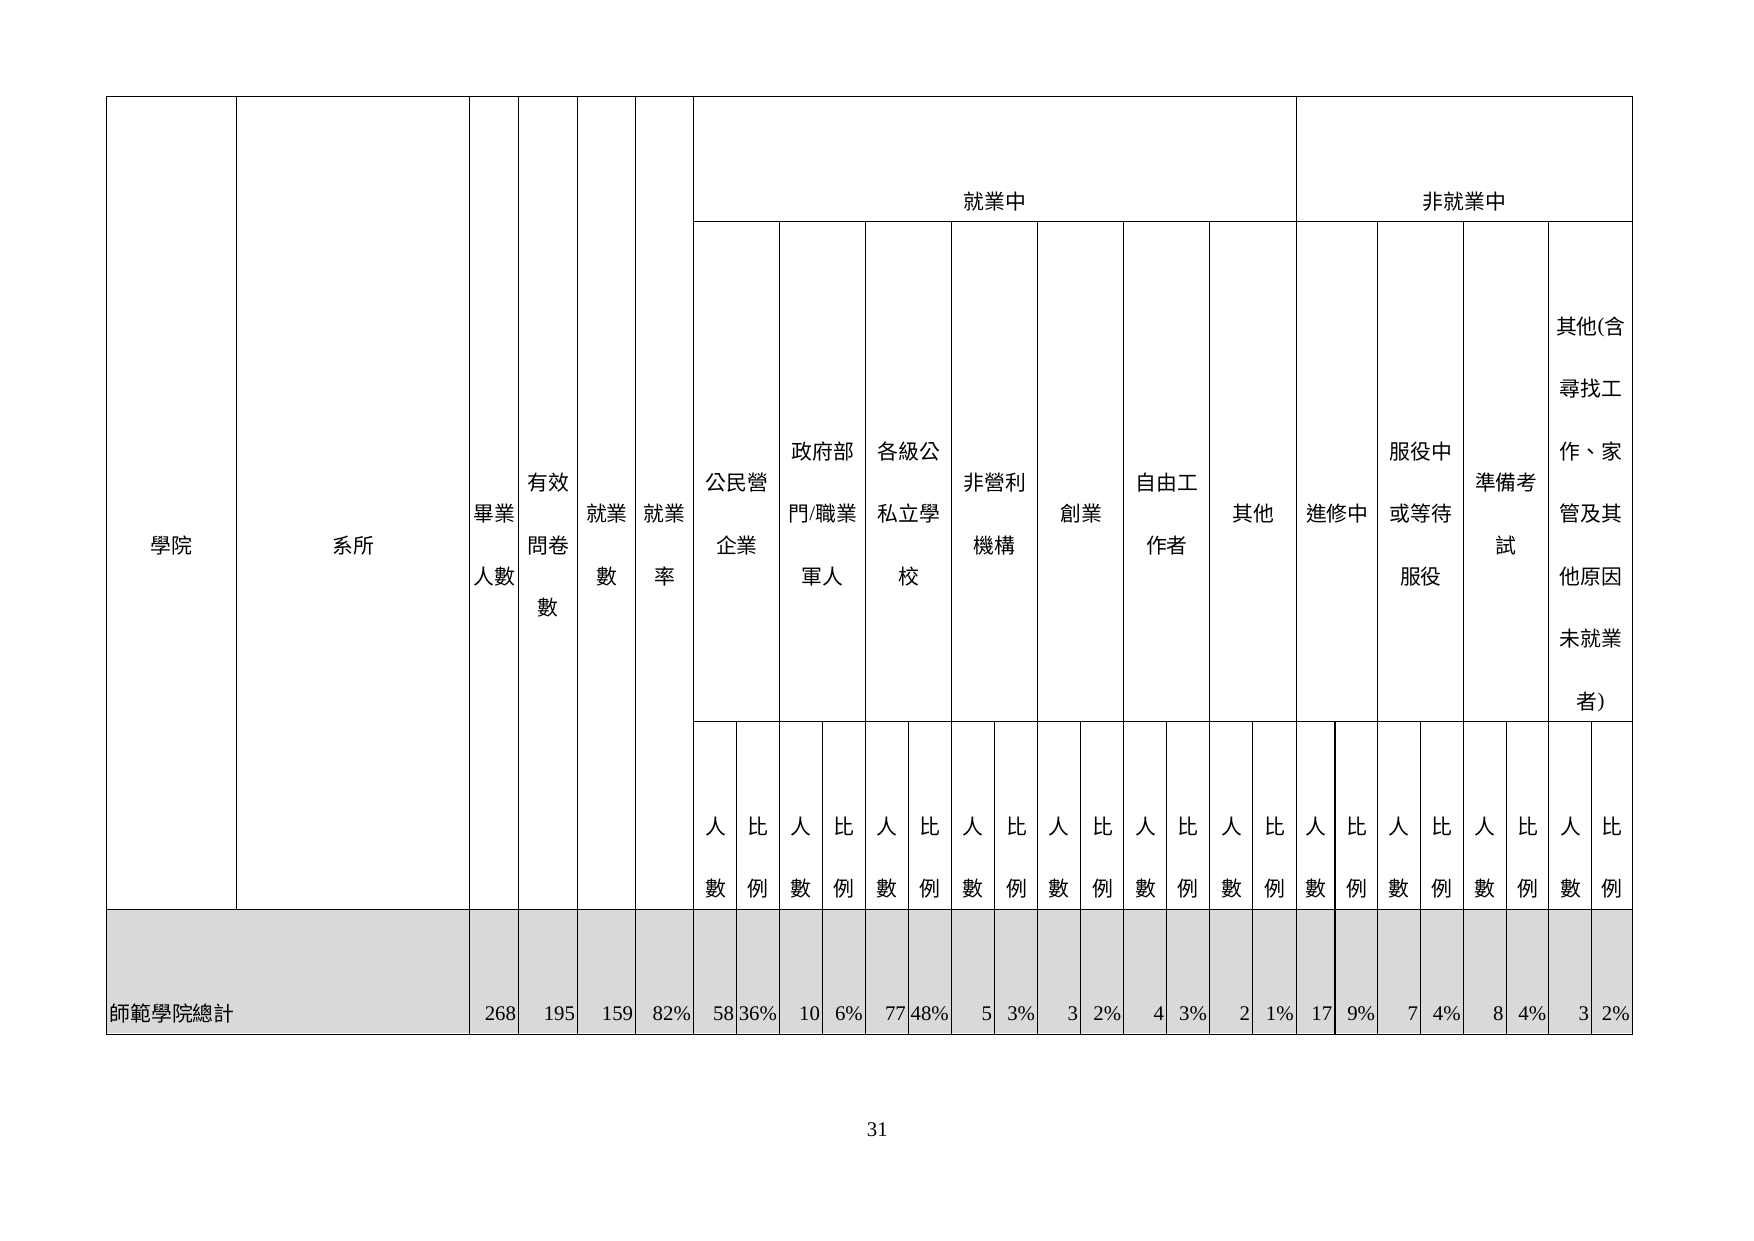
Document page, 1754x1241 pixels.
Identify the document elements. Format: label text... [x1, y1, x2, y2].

table_cell 人數 [1297, 722, 1334, 908]
table_cell 48% [909, 910, 951, 1033]
table_cell 比例 [1421, 722, 1463, 908]
table_cell 82% [636, 910, 693, 1033]
table_header 有效問卷數 [519, 97, 577, 908]
table_cell 比例 [995, 722, 1037, 908]
table_cell 人數 [952, 722, 994, 908]
table_cell 創業 [1038, 222, 1123, 721]
table_header 學院 [107, 97, 236, 908]
table_cell 3 [1549, 910, 1591, 1033]
table_cell 58 [694, 910, 736, 1033]
table_cell 比例 [1592, 722, 1632, 908]
table_header 就業率 [636, 97, 693, 908]
table_header 非就業中 [1297, 97, 1632, 221]
table_header 就業數 [578, 97, 635, 908]
table_cell 比例 [1253, 722, 1296, 908]
table_cell 4 [1124, 910, 1166, 1033]
table_cell 10 [780, 910, 822, 1033]
table_cell 政府部門/職業軍人 [780, 222, 865, 721]
table_cell 268 [470, 910, 518, 1033]
table_cell 服役中或等待服役 [1378, 222, 1463, 721]
table_cell 1% [1253, 910, 1296, 1033]
table_cell 比例 [737, 722, 779, 908]
table_cell 比例 [1507, 722, 1548, 908]
table_header 就業中 [694, 97, 1296, 221]
table_cell 2% [1592, 910, 1632, 1033]
table_cell 人數 [1464, 722, 1506, 908]
table_header 系所 [237, 97, 469, 908]
table_cell 3% [995, 910, 1037, 1033]
table_cell 自由工作者 [1124, 222, 1209, 721]
table_cell 2% [1081, 910, 1123, 1033]
table_cell 4% [1507, 910, 1548, 1033]
table_cell 195 [519, 910, 577, 1033]
table_cell 非營利機構 [952, 222, 1037, 721]
table_cell 比例 [1167, 722, 1209, 908]
table_cell 其他 [1210, 222, 1296, 721]
table_cell 各級公私立學校 [866, 222, 951, 721]
table_cell 人數 [694, 722, 736, 908]
table_cell 9% [1336, 910, 1377, 1033]
table_cell 比例 [1336, 722, 1377, 908]
table_cell 3% [1167, 910, 1209, 1033]
table_cell 人數 [1549, 722, 1591, 908]
table_cell 77 [866, 910, 908, 1033]
table_cell 4% [1421, 910, 1463, 1033]
table_cell 人數 [1038, 722, 1080, 908]
table_cell 比例 [823, 722, 865, 908]
table_cell 7 [1378, 910, 1420, 1033]
table_cell 人數 [866, 722, 908, 908]
table_cell 進修中 [1297, 222, 1377, 721]
table_cell 其他(含尋找工作、家管及其他原因未就業者) [1549, 222, 1632, 721]
table_cell 6% [823, 910, 865, 1033]
table_cell 比例 [1081, 722, 1123, 908]
table_cell 3 [1038, 910, 1080, 1033]
table_cell 公民營企業 [694, 222, 779, 721]
table_cell 17 [1297, 910, 1334, 1033]
table_cell 8 [1464, 910, 1506, 1033]
table_cell 5 [952, 910, 994, 1033]
table_cell 準備考試 [1464, 222, 1548, 721]
table_cell 師範學院總計 [107, 910, 469, 1033]
table_header 畢業人數 [470, 97, 518, 908]
table_cell 人數 [1378, 722, 1420, 908]
table_cell 比例 [909, 722, 951, 908]
table_cell 2 [1210, 910, 1252, 1033]
table_cell 36% [737, 910, 779, 1033]
table_cell 人數 [1210, 722, 1252, 908]
table_cell 159 [578, 910, 635, 1033]
table_cell 人數 [780, 722, 822, 908]
table_cell 人數 [1124, 722, 1166, 908]
